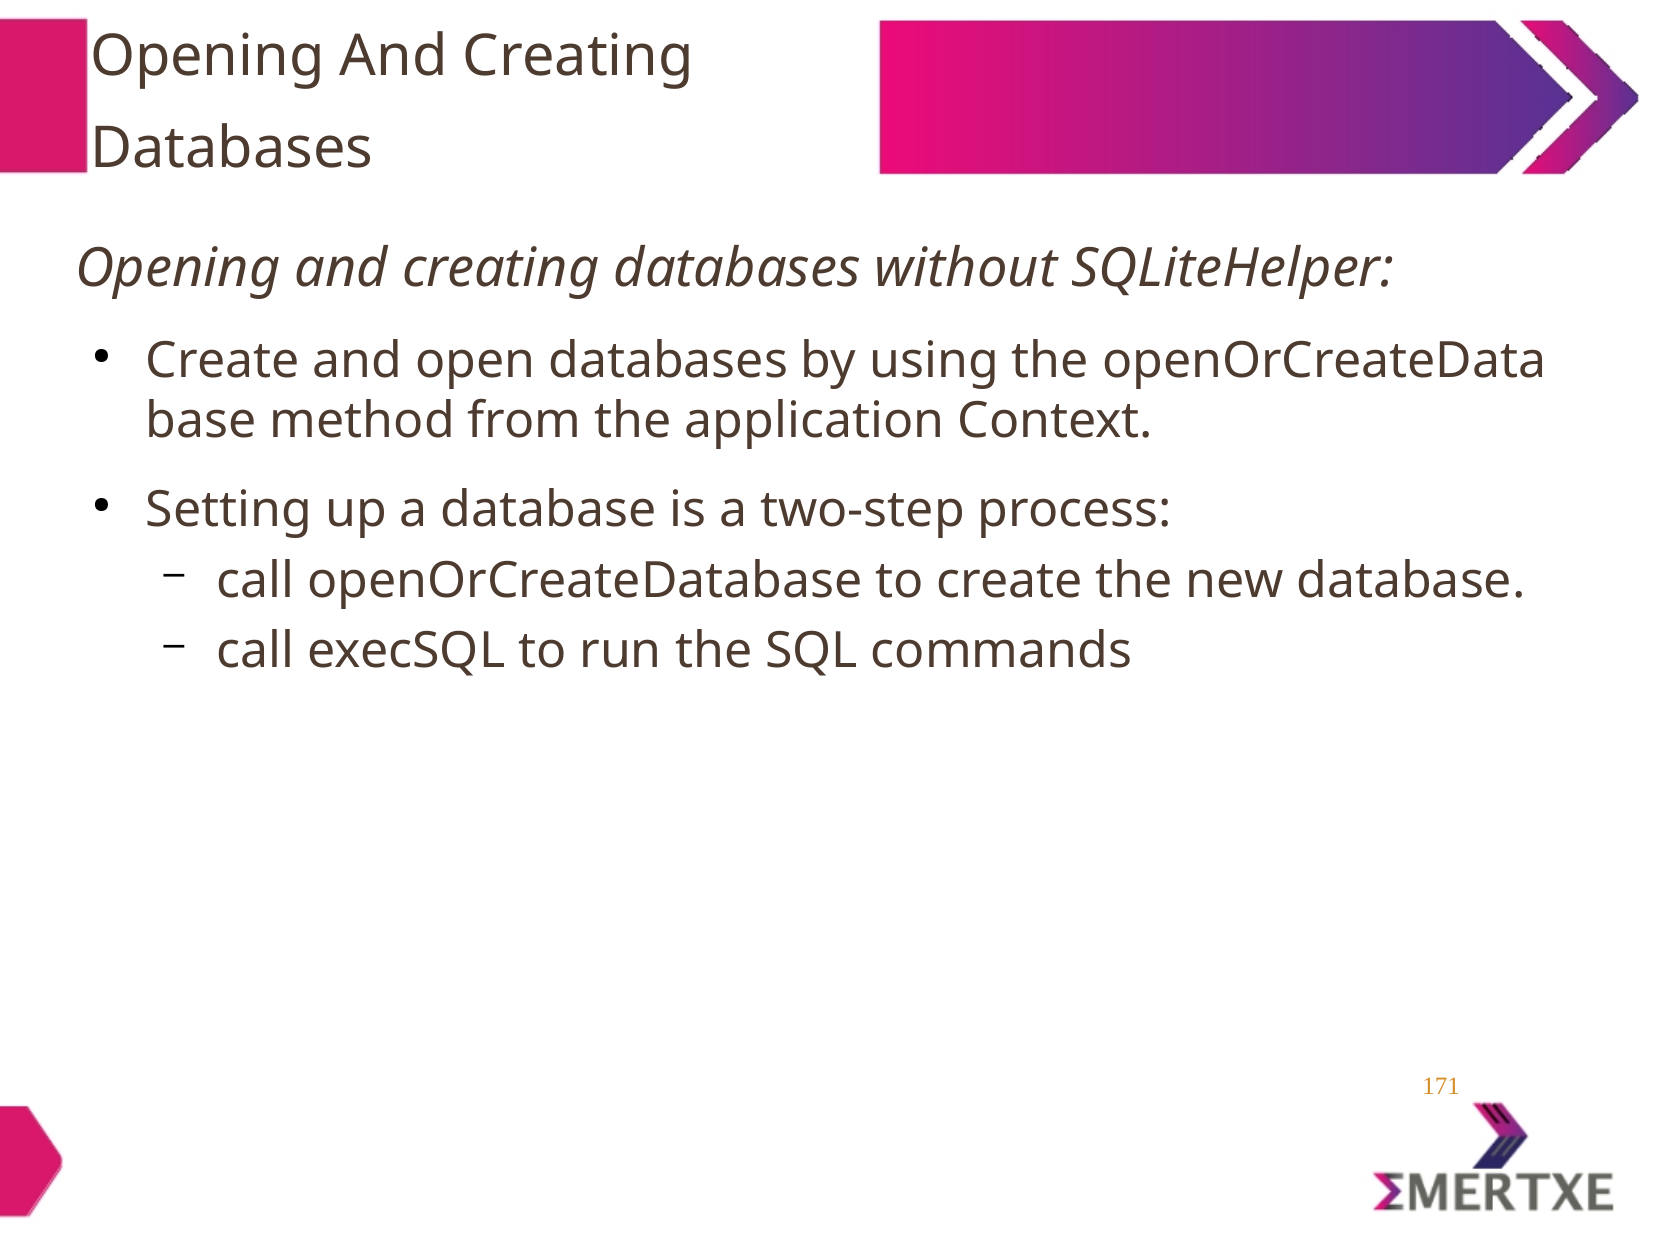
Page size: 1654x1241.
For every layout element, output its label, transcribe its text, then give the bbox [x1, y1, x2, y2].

text_box [1350, 1061, 1475, 1103]
text_box Opening And Creating Databases [90, 17, 1343, 181]
list Opening and creating databases without SQLiteHelper: Create and open databases by using the openOrCreateData base method from the application Context. Setting up a database is a two-step process: call openOrCreateDatabase to create the new database. call execSQL to run the SQL commands [60, 225, 1573, 1141]
picture [0, 0, 1654, 1241]
